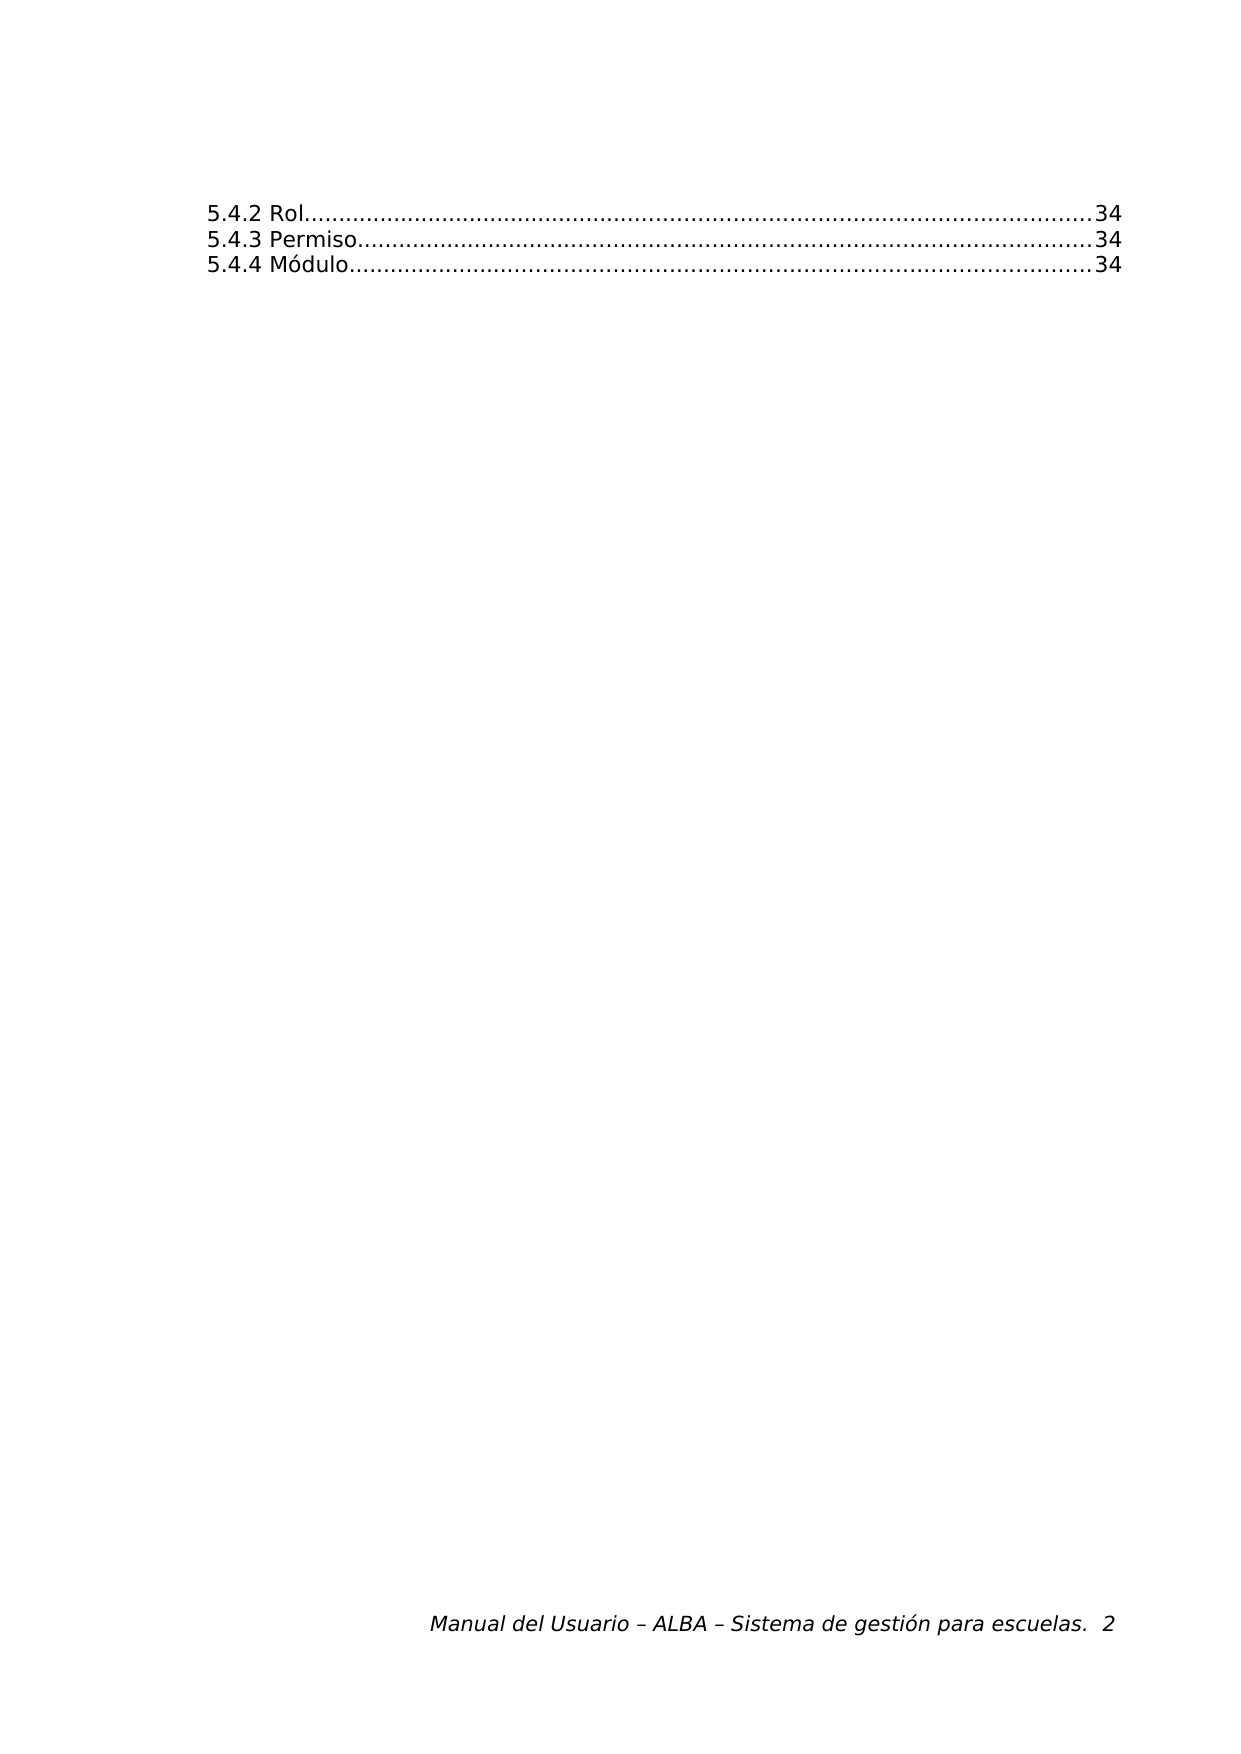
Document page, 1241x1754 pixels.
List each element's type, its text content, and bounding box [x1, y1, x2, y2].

text 5.4.2 Rol 34 [207, 201, 1122, 227]
text 5.4.3 Permiso 34 [207, 227, 1122, 252]
text 5.4.4 Módulo 34 [207, 252, 1122, 278]
